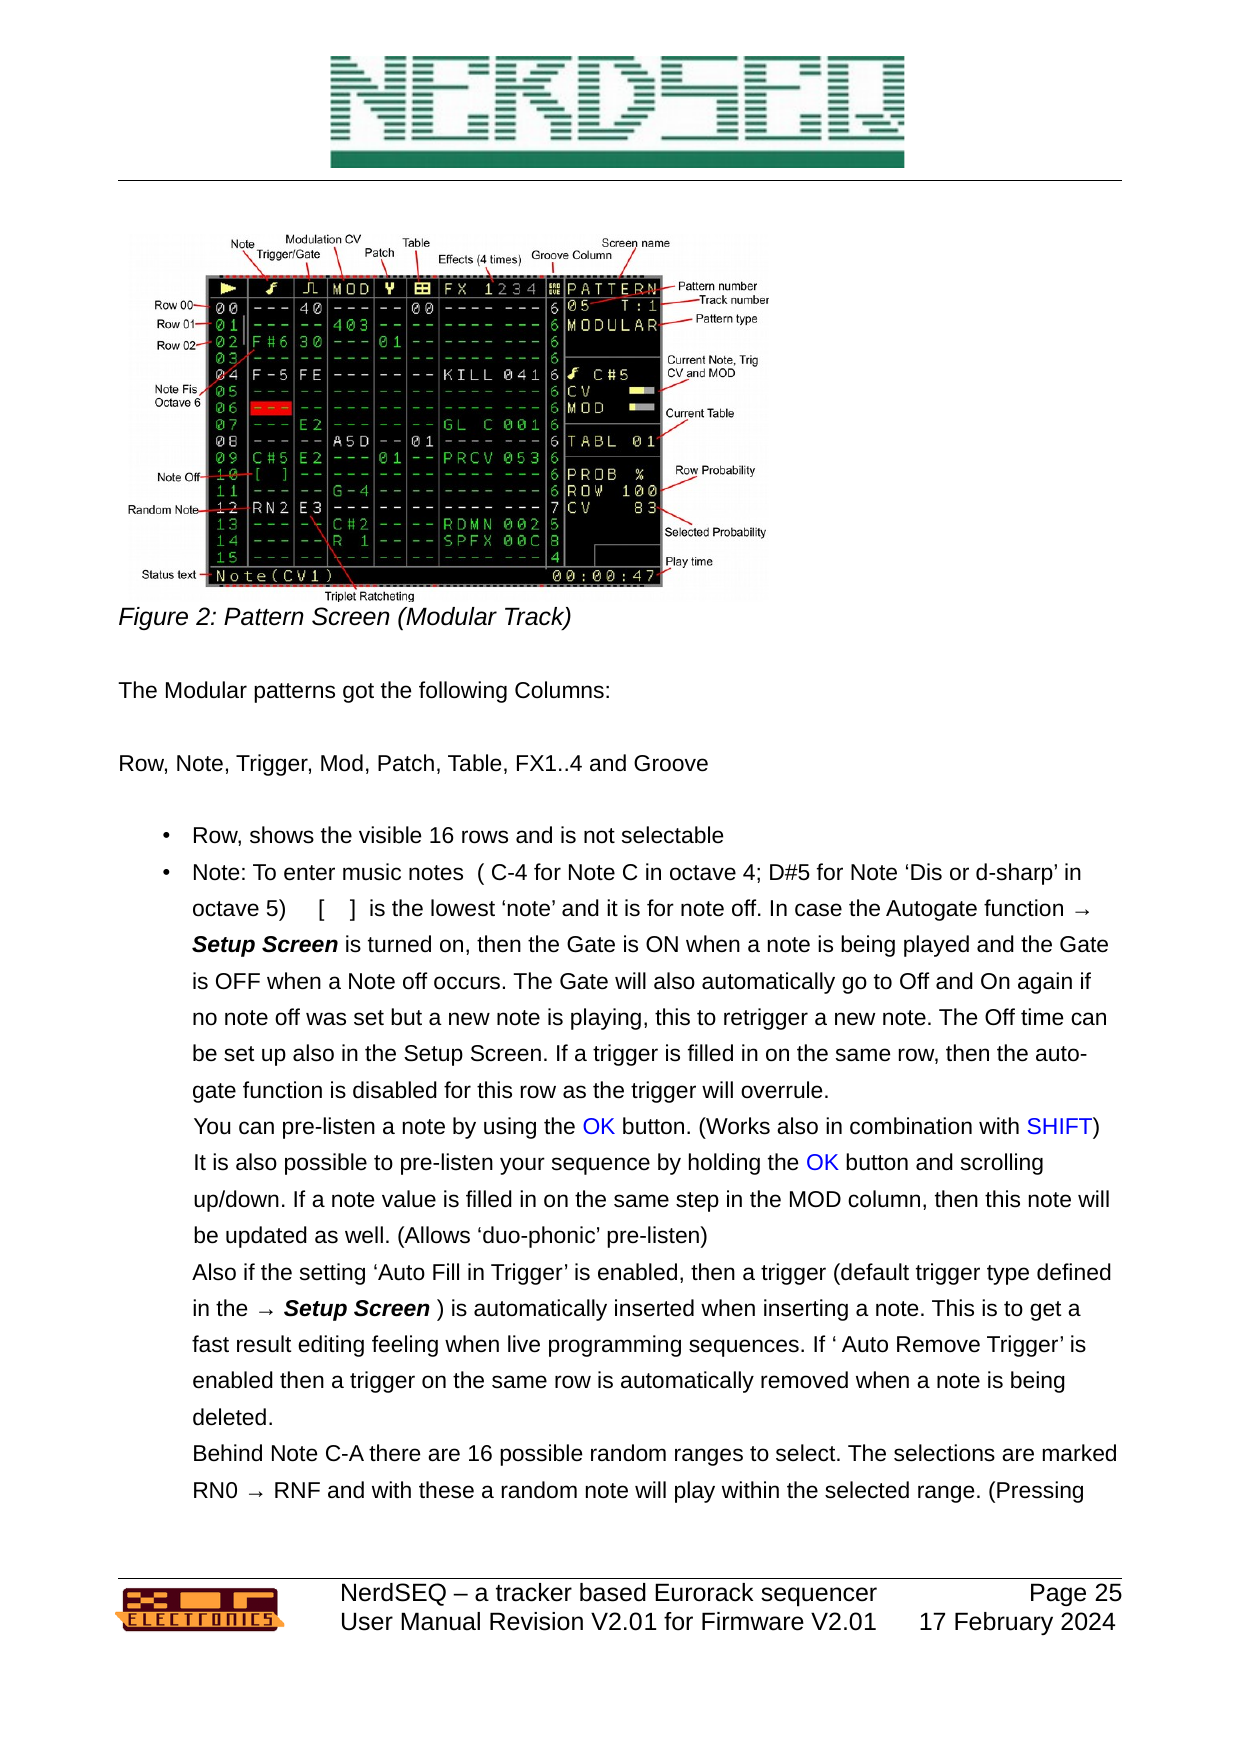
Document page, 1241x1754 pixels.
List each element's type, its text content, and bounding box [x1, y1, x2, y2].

picture [115, 1584, 285, 1634]
text Figure 2: Pattern Screen (Modular Track) [118, 602, 835, 630]
picture [128, 234, 769, 602]
text You can pre-listen a note by using the OK button. (Works also in combination with SHIFT) [118, 1113, 1122, 1139]
text Behind Note C-A there are 16 possible random ranges to select. The selections are marked RN0 → RNF and with these a random note will play within the selected range. (Pressing [192, 1440, 1122, 1503]
text The Modular patterns got the following Columns: [118, 677, 1122, 703]
text Also if the setting ‘Auto Fill in Trigger’ is enabled, then a trigger (default trigger type defined in the → Setup Screen ) is automatically inserted when inserting a note. This is to get a fast result editing feeling when live programming sequences. If ‘ Auto Remove Trigger’ is enabled then a trigger on the same row is automatically removed when a note is being deleted. [192, 1258, 1122, 1430]
text Row, Note, Trigger, Mod, Patch, Table, FX1..4 and Groove [118, 749, 1122, 776]
list Row, shows the visible 16 rows and is not selectable [162, 822, 1122, 848]
text It is also possible to pre-listen your sequence by holding the OK button and scrolling up/down. If a note value is filled in on the same step in the MOD column, then this note will be updated as well. (Allows ‘duo-phonic’ pre-listen) [118, 1149, 1122, 1248]
list Note: To enter music notes ( C-4 for Note C in octave 4; D#5 for Note ‘Dis or d-sharp’ in octave 5) [ ] is the lowest ‘note’ and it is for note off. In case the Autogate function → Setup Screen is turned on, then the Gate is ON when a note is being played and the Gate is OFF when a Note off occurs. The Gate will also automatically go to Off and On again if no note off was set but a new note is playing, this to retrigger a new note. The Off time can be set up also in the Setup Screen. If a trigger is filled in on the same row, then the auto-gate function is disabled for this row as the trigger will overrule. [162, 858, 1122, 1103]
picture [330, 56, 905, 168]
